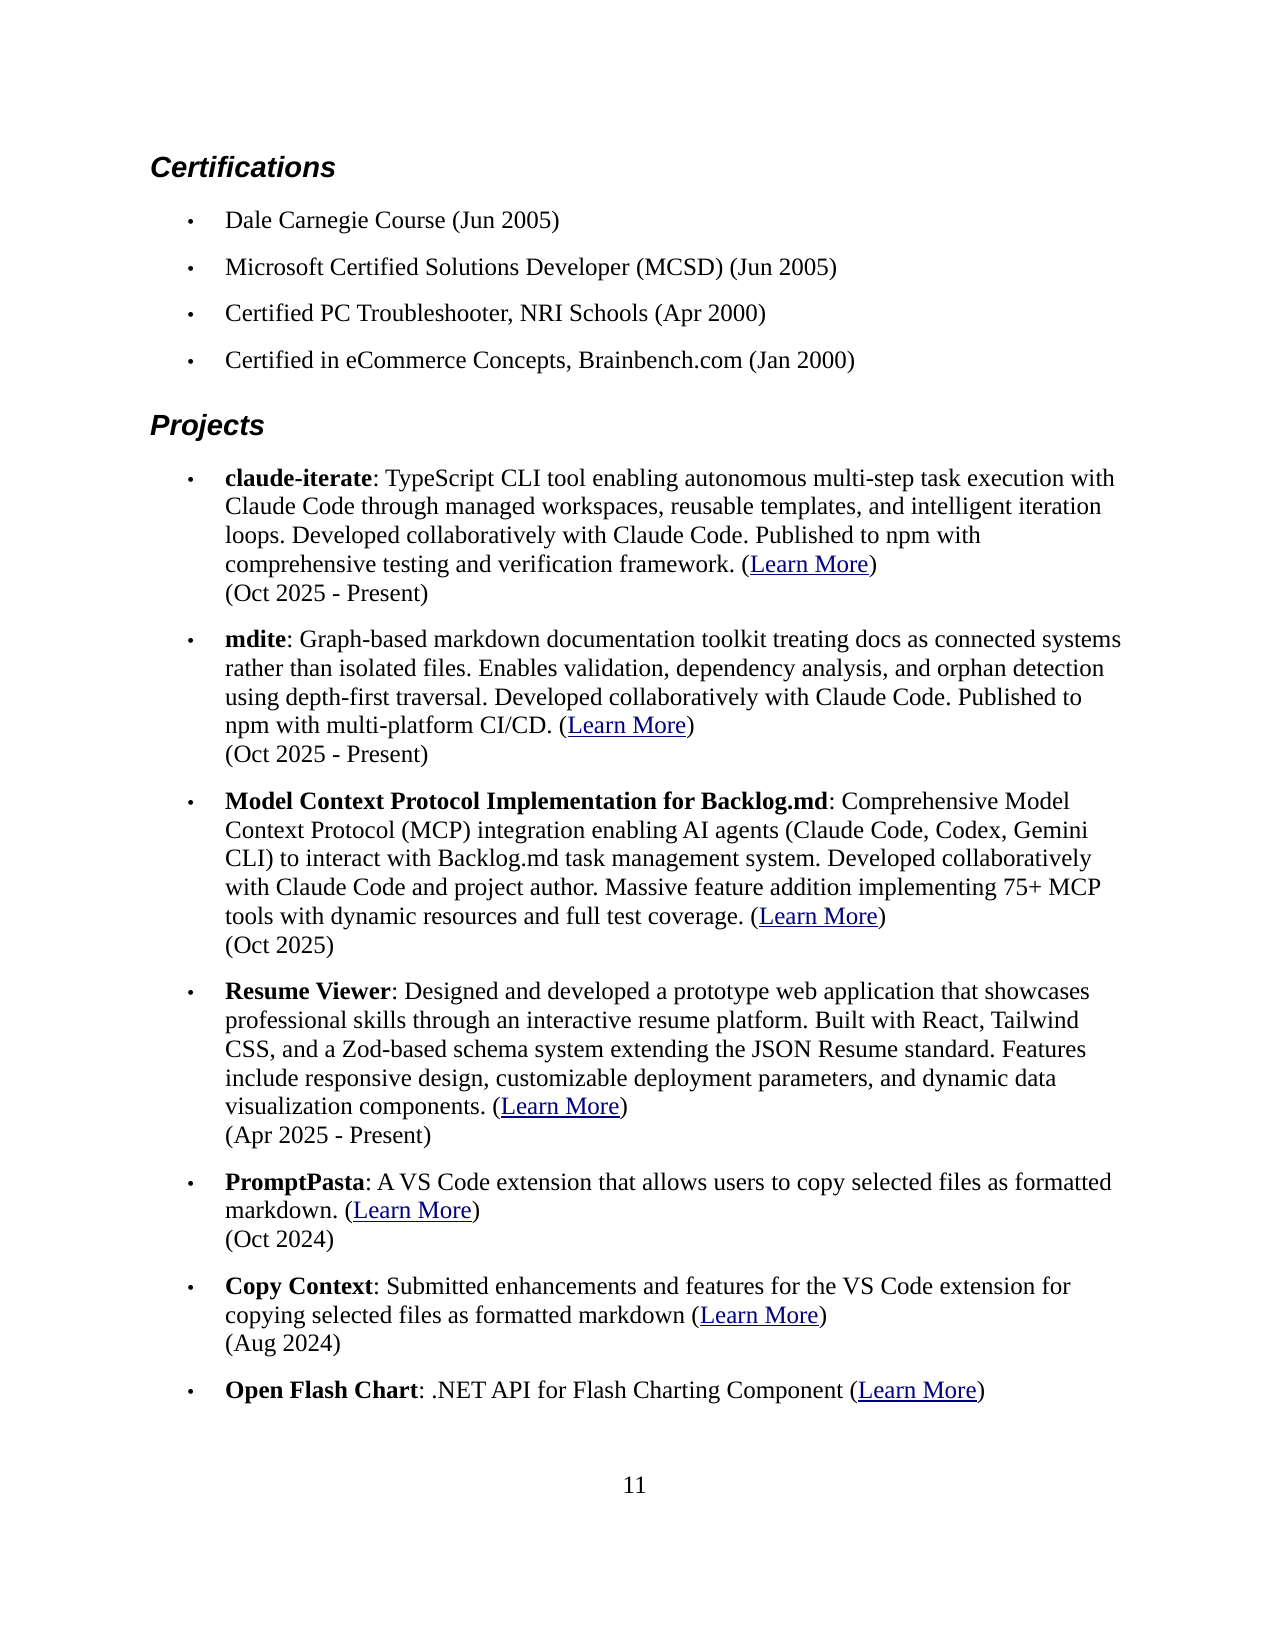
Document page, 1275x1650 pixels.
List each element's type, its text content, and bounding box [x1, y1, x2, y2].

list mdite: Graph-based markdown documentation toolkit treating docs as connected systems rather than isolated files. Enables validation, dependency analysis, and orphan detection using depth-first traversal. Developed collaboratively with Claude Code. Published to npm with multi-platform CI/CD. (Learn More) (Oct 2025 - Present) [187, 624, 1125, 768]
list Certified PC Troubleshooter, NRI Schools (Apr 2000) [187, 298, 1125, 327]
list Dale Carnegie Course (Jun 2005) [187, 205, 1125, 234]
list Open Flash Chart: .NET API for Flash Charting Component (Learn More) [187, 1375, 1125, 1433]
subtitle Certifications [150, 150, 1125, 183]
list Copy Context: Submitted enhancements and features for the VS Code extension for copying selected files as formatted markdown (Learn More) (Aug 2024) [187, 1271, 1125, 1357]
list Certified in eCommerce Concepts, Brainbench.com (Jan 2000) [187, 345, 1125, 374]
subtitle Projects [150, 408, 1125, 441]
list PromptPasta: A VS Code extension that allows users to copy selected files as formatted markdown. (Learn More) (Oct 2024) [187, 1167, 1125, 1253]
list claude-iterate: TypeScript CLI tool enabling autonomous multi-step task execution with Claude Code through managed workspaces, reusable templates, and intelligent iteration loops. Developed collaboratively with Claude Code. Published to npm with comprehensive testing and verification framework. (Learn More) (Oct 2025 - Present) [187, 463, 1125, 606]
list Microsoft Certified Solutions Developer (MCSD) (Jun 2005) [187, 252, 1125, 280]
list Resume Viewer: Designed and developed a prototype web application that showcases professional skills through an interactive resume platform. Built with React, Tailwind CSS, and a Zod-based schema system extending the JSON Resume standard. Features include responsive design, customizable deployment parameters, and dynamic data visualization components. (Learn More) (Apr 2025 - Present) [187, 976, 1125, 1149]
list Model Context Protocol Implementation for Backlog.md: Comprehensive Model Context Protocol (MCP) integration enabling AI agents (Claude Code, Codex, Gemini CLI) to interact with Backlog.md task management system. Developed collaboratively with Claude Code and project author. Massive feature addition implementing 75+ MCP tools with dynamic resources and full test coverage. (Learn More) (Oct 2025) [187, 786, 1125, 958]
